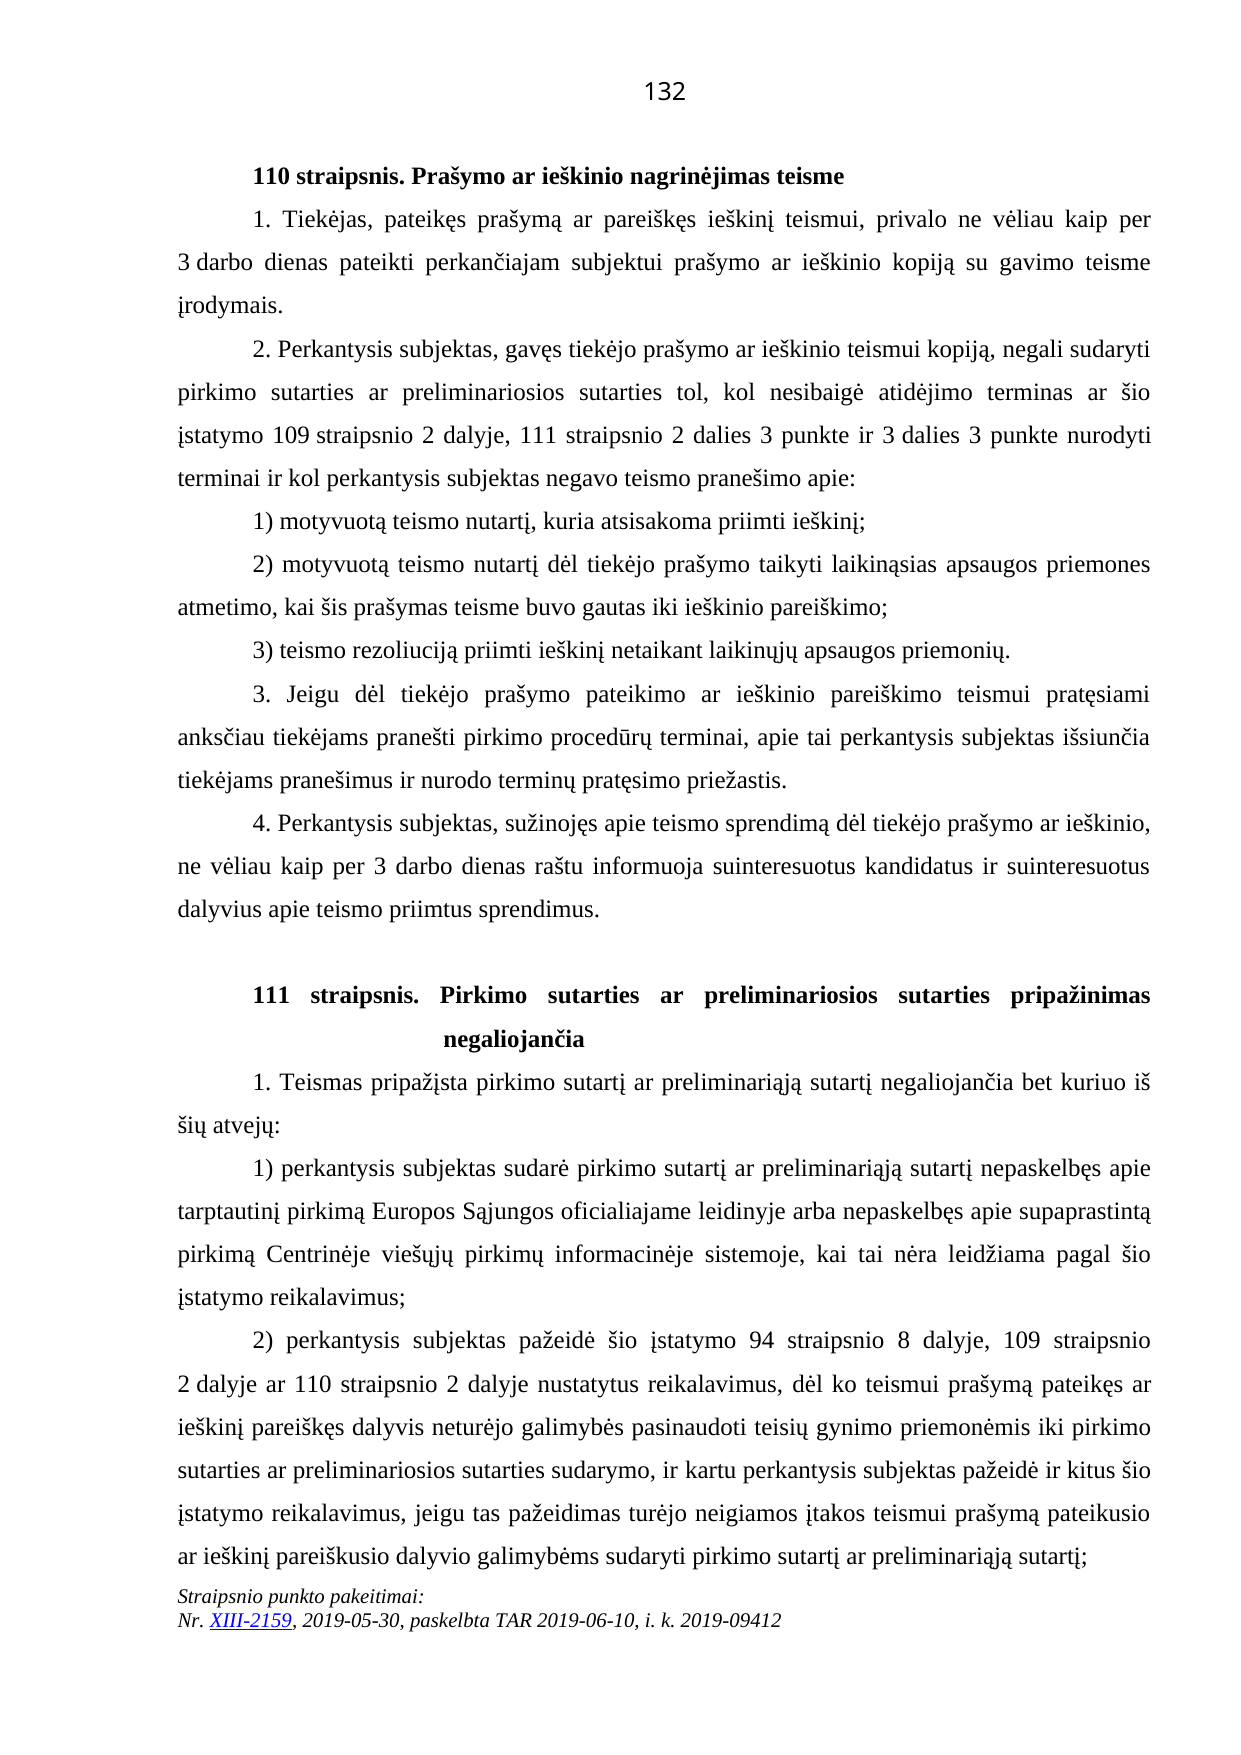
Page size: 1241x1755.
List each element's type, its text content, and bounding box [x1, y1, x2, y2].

subtitle 4. Perkantysis subjektas, sužinojęs apie teismo sprendimą dėl tiekėjo prašymo ar ieškinio, ne vėliau kaip per 3 darbo dienas raštu informuoja suinteresuotus kandidatus ir suinteresuotus dalyvius apie teismo priimtus sprendimus. [177, 808, 1152, 923]
text 2) perkantysis subjektas pažeidė šio įstatymo 94 straipsnio 8 dalyje, 109 straipsnio 2 dalyje ar 110 straipsnio 2 dalyje nustatytus reikalavimus, dėl ko teismui prašymą pateikęs ar ieškinį pareiškęs dalyvis neturėjo galimybės pasinaudoti teisių gynimo priemonėmis iki pirkimo sutarties ar preliminariosios sutarties sudarymo, ir kartu perkantysis subjektas pažeidė ir kitus šio įstatymo reikalavimus, jeigu tas pažeidimas turėjo neigiamos įtakos teismui prašymą pateikusio ar ieškinį pareiškusio dalyvio galimybėms sudaryti pirkimo sutartį ar preliminariąją sutartį; [177, 1326, 1152, 1570]
text 1. Tiekėjas, pateikęs prašymą ar pareiškęs ieškinį teismui, privalo ne vėliau kaip per 3 darbo dienas pateikti perkančiajam subjektui prašymo ar ieškinio kopiją su gavimo teisme įrodymais. [177, 204, 1152, 319]
text Nr. XIII-2159, 2019-05-30, paskelbta TAR 2019-06-10, i. k. 2019-09412 [177, 1608, 1152, 1632]
text 1. Teismas pripažįsta pirkimo sutartį ar preliminariąją sutartį negaliojančia bet kuriuo iš šių atvejų: [177, 1067, 1152, 1139]
text 1) perkantysis subjektas sudarė pirkimo sutartį ar preliminariąją sutartį nepaskelbęs apie tarptautinį pirkimą Europos Sąjungos oficialiajame leidinyje arba nepaskelbęs apie supaprastintą pirkimą Centrinėje viešųjų pirkimų informacinėje sistemoje, kai tai nėra leidžiama pagal šio įstatymo reikalavimus; [177, 1153, 1152, 1311]
text Straipsnio punkto pakeitimai: [177, 1584, 1152, 1608]
text 3) teismo rezoliuciją priimti ieškinį netaikant laikinųjų apsaugos priemonių. [177, 636, 1152, 664]
subtitle 110 straipsnis. Prašymo ar ieškinio nagrinėjimas teisme [177, 161, 1152, 190]
text 3. Jeigu dėl tiekėjo prašymo pateikimo ar ieškinio pareiškimo teismui pratęsiami anksčiau tiekėjams pranešti pirkimo procedūrų terminai, apie tai perkantysis subjektas išsiunčia tiekėjams pranešimus ir nurodo terminų pratęsimo priežastis. [177, 679, 1152, 794]
text 1) motyvuotą teismo nutartį, kuria atsisakoma priimti ieškinį; [177, 506, 1152, 535]
text 2. Perkantysis subjektas, gavęs tiekėjo prašymo ar ieškinio teismui kopiją, negali sudaryti pirkimo sutarties ar preliminariosios sutarties tol, kol nesibaigė atidėjimo terminas ar šio įstatymo 109 straipsnio 2 dalyje, 111 straipsnio 2 dalies 3 punkte ir 3 dalies 3 punkte nurodyti terminai ir kol perkantysis subjektas negavo teismo pranešimo apie: [177, 334, 1152, 492]
text 2) motyvuotą teismo nutartį dėl tiekėjo prašymo taikyti laikinąsias apsaugos priemones atmetimo, kai šis prašymas teisme buvo gautas iki ieškinio pareiškimo; [177, 549, 1152, 621]
text 111 straipsnis. Pirkimo sutarties ar preliminariosios sutarties pripažinimas negaliojančia [252, 981, 1152, 1052]
